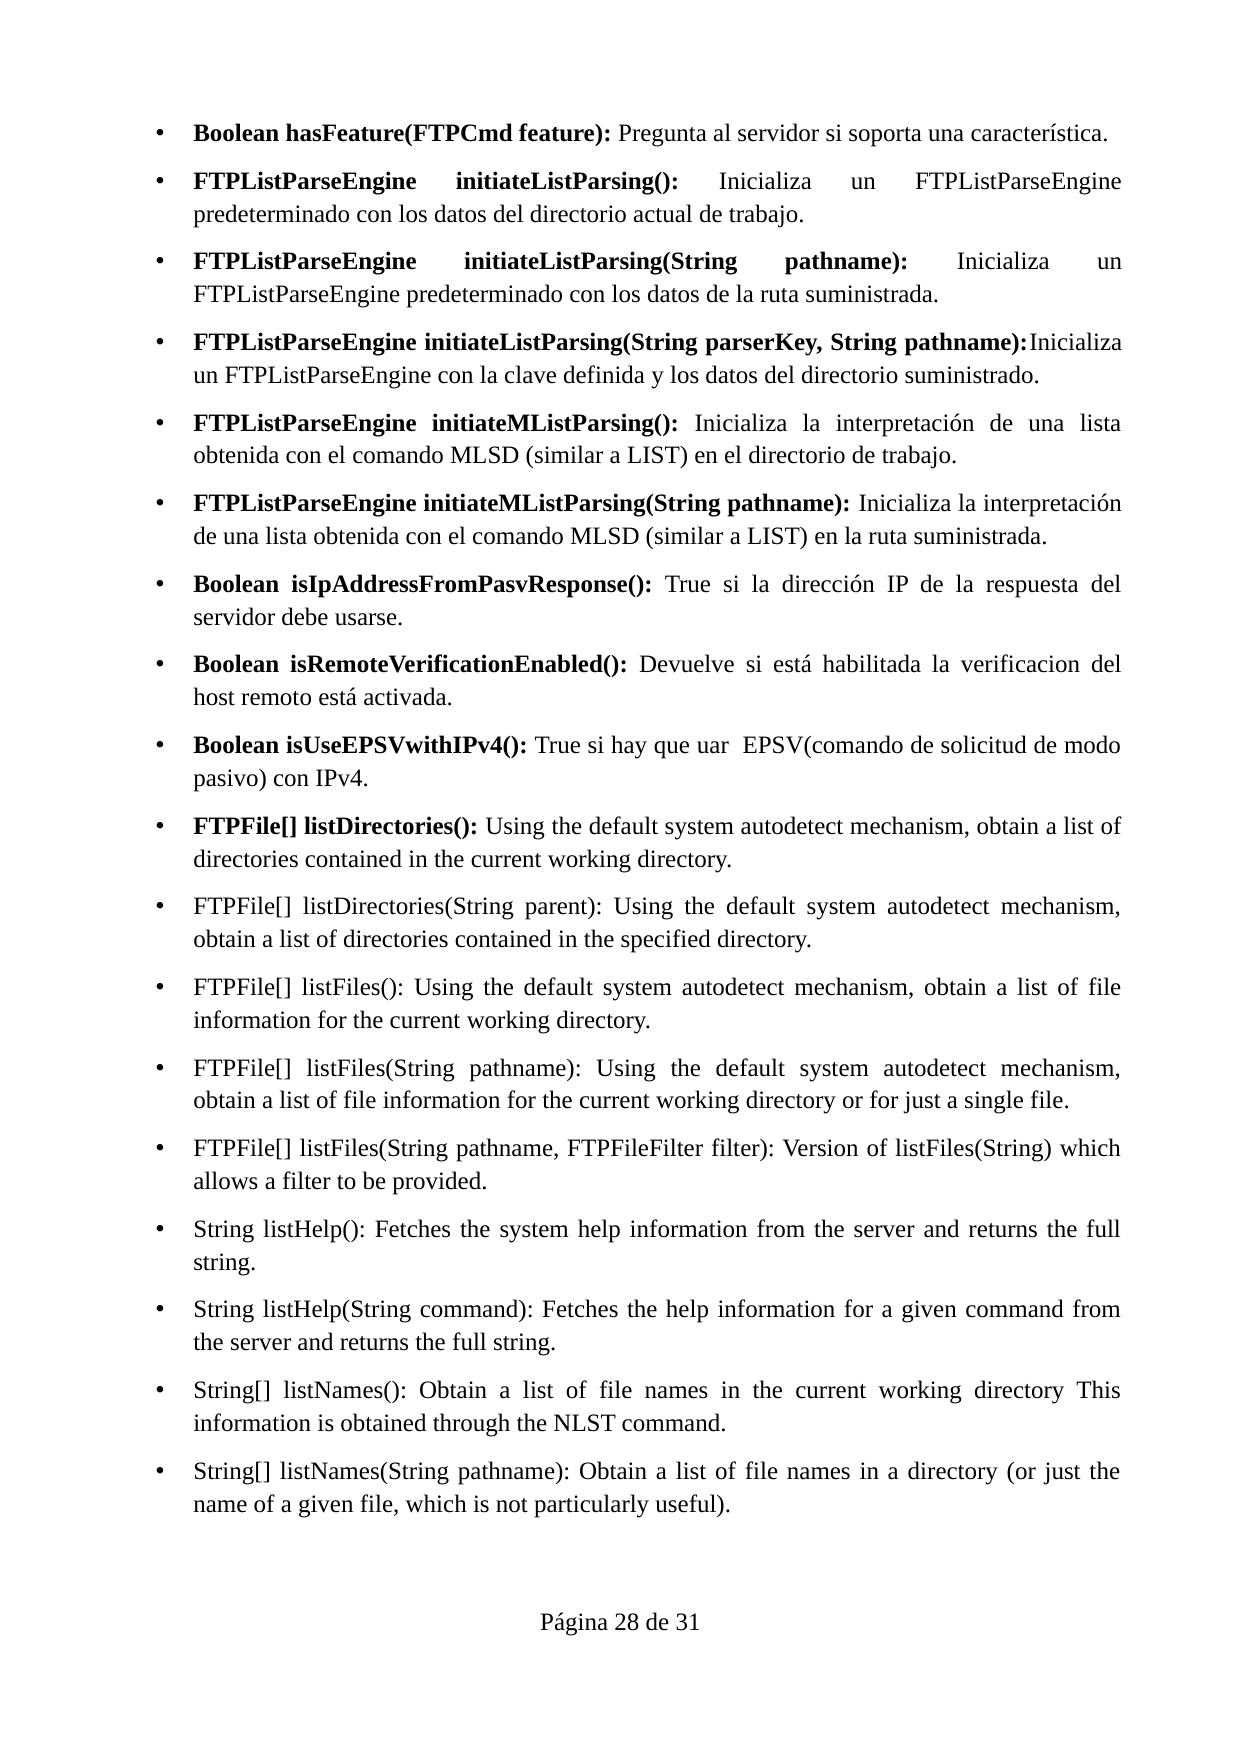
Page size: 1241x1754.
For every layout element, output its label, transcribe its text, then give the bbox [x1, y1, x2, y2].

list FTPListParseEngine initiateListParsing(): Inicializa un FTPListParseEngine predeterminado con los datos del directorio actual de trabajo. [156, 166, 1122, 227]
list FTPListParseEngine initiateListParsing(String pathname): Inicializa un FTPListParseEngine predeterminado con los datos de la ruta suministrada. [156, 246, 1122, 308]
list FTPFile[] listFiles(): Using the default system autodetect mechanism, obtain a list of file information for the current working directory. [156, 972, 1122, 1034]
list String listHelp(): Fetches the system help information from the server and returns the full string. [156, 1214, 1122, 1276]
list FTPListParseEngine initiateMListParsing(String pathname): Inicializa la interpretación de una lista obtenida con el comando MLSD (similar a LIST) en la ruta suministrada. [156, 488, 1122, 550]
list String[] listNames(String pathname): Obtain a list of file names in a directory (or just the name of a given file, which is not particularly useful). [156, 1456, 1122, 1517]
list FTPFile[] listFiles(String pathname): Using the default system autodetect mechanism, obtain a list of file information for the current working directory or for just a single file. [156, 1053, 1122, 1114]
list FTPFile[] listDirectories(String parent): Using the default system autodetect mechanism, obtain a list of directories contained in the specified directory. [156, 891, 1122, 953]
list Boolean hasFeature(FTPCmd feature): Pregunta al servidor si soporta una característica. [156, 118, 1122, 147]
list FTPListParseEngine initiateListParsing(String parserKey, String pathname):Inicializa un FTPListParseEngine con la clave definida y los datos del directorio suministrado. [156, 327, 1122, 389]
list FTPFile[] listFiles(String pathname, FTPFileFilter filter): Version of listFiles(String) which allows a filter to be provided. [156, 1133, 1122, 1195]
list FTPListParseEngine initiateMListParsing(): Inicializa la interpretación de una lista obtenida con el comando MLSD (similar a LIST) en el directorio de trabajo. [156, 408, 1122, 469]
list Boolean isRemoteVerificationEnabled(): Devuelve si está habilitada la verificacion del host remoto está activada. [156, 649, 1122, 711]
list String[] listNames(): Obtain a list of file names in the current working directory This information is obtained through the NLST command. [156, 1375, 1122, 1437]
list FTPFile[] listDirectories(): Using the default system autodetect mechanism, obtain a list of directories contained in the current working directory. [156, 811, 1122, 872]
list Boolean isUseEPSVwithIPv4(): True si hay que uar EPSV(comando de solicitud de modo pasivo) con IPv4. [156, 730, 1122, 792]
list String listHelp(String command): Fetches the help information for a given command from the server and returns the full string. [156, 1294, 1122, 1356]
list Boolean isIpAddressFromPasvResponse(): True si la dirección IP de la respuesta del servidor debe usarse. [156, 569, 1122, 631]
